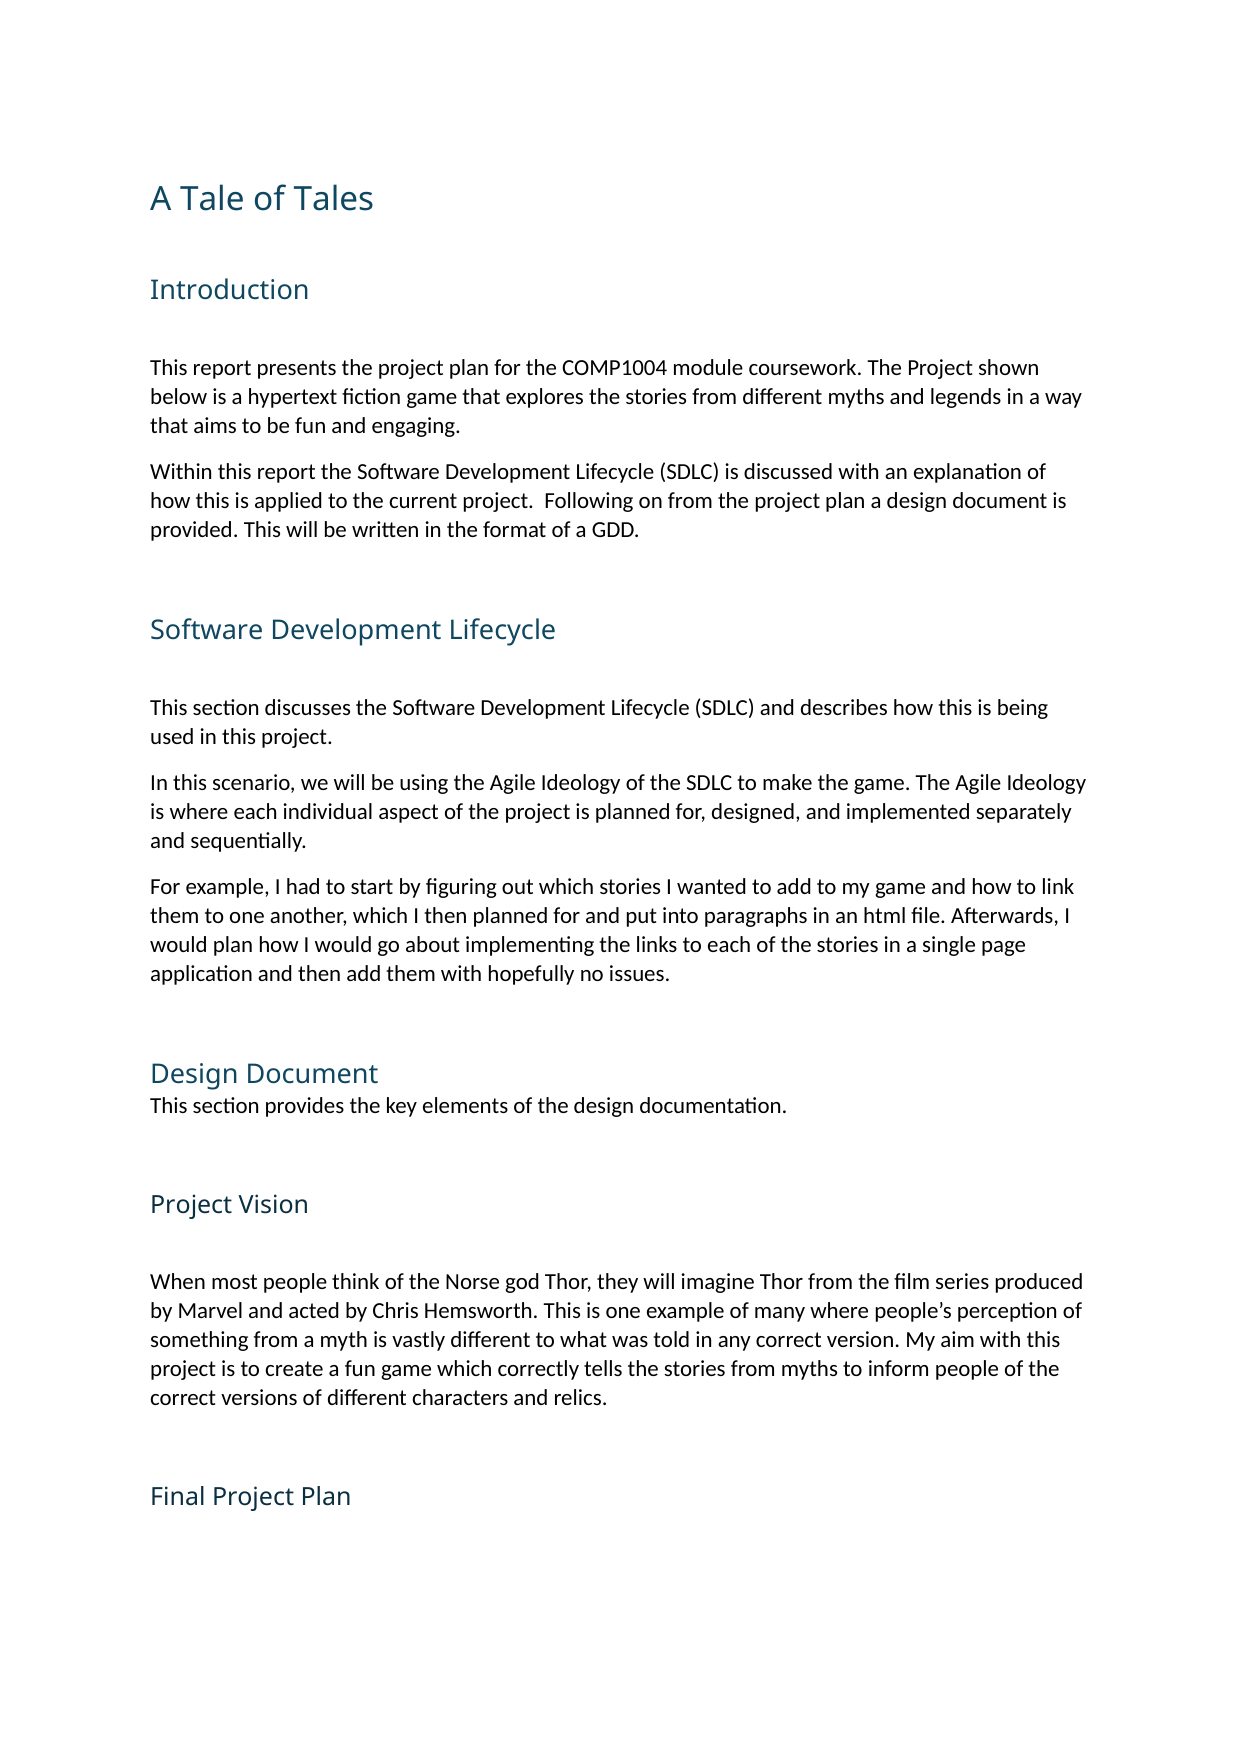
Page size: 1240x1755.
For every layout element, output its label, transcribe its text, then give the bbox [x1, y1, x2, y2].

subtitle Final Project Plan [150, 1479, 1089, 1513]
subtitle Introduction [150, 270, 1089, 307]
text This section provides the key elements of the design documentation. [150, 1091, 1089, 1119]
text For example, I had to start by figuring out which stories I wanted to add to my game and how to link them to one another, which I then planned for and put into paragraphs in an html file. Afterwards, I would plan how I would go about implementing the links to each of the stories in a single page application and then add them with hopefully no issues. [150, 872, 1089, 987]
text When most people think of the Norse god Thor, they will imagine Thor from the film series produced by Marvel and acted by Chris Hemsworth. This is one example of many where people’s perception of something from a myth is vastly different to what was told in any correct version. My aim with this project is to create a fun game which correctly tells the stories from myths to inform people of the correct versions of different characters and relics. [150, 1267, 1089, 1411]
text Within this report the Software Development Lifecycle (SDLC) is discussed with an explanation of how this is applied to the current project. Following on from the project plan a design document is provided. This will be written in the format of a GDD. [150, 457, 1089, 543]
subtitle Project Vision [150, 1187, 1089, 1221]
text In this scenario, we will be using the Agile Ideology of the SDLC to make the game. The Agile Ideology is where each individual aspect of the project is planned for, designed, and implemented separately and sequentially. [150, 768, 1089, 854]
subtitle A Tale of Tales [150, 175, 1089, 220]
text This report presents the project plan for the COMP1004 module coursework. The Project shown below is a hypertext fiction game that explores the stories from different myths and legends in a way that aims to be fun and engaging. [150, 353, 1089, 439]
subtitle Design Document [150, 1054, 1089, 1091]
text This section discusses the Software Development Lifecycle (SDLC) and describes how this is being used in this project. [150, 693, 1089, 750]
subtitle Software Development Lifecycle [150, 611, 1089, 647]
